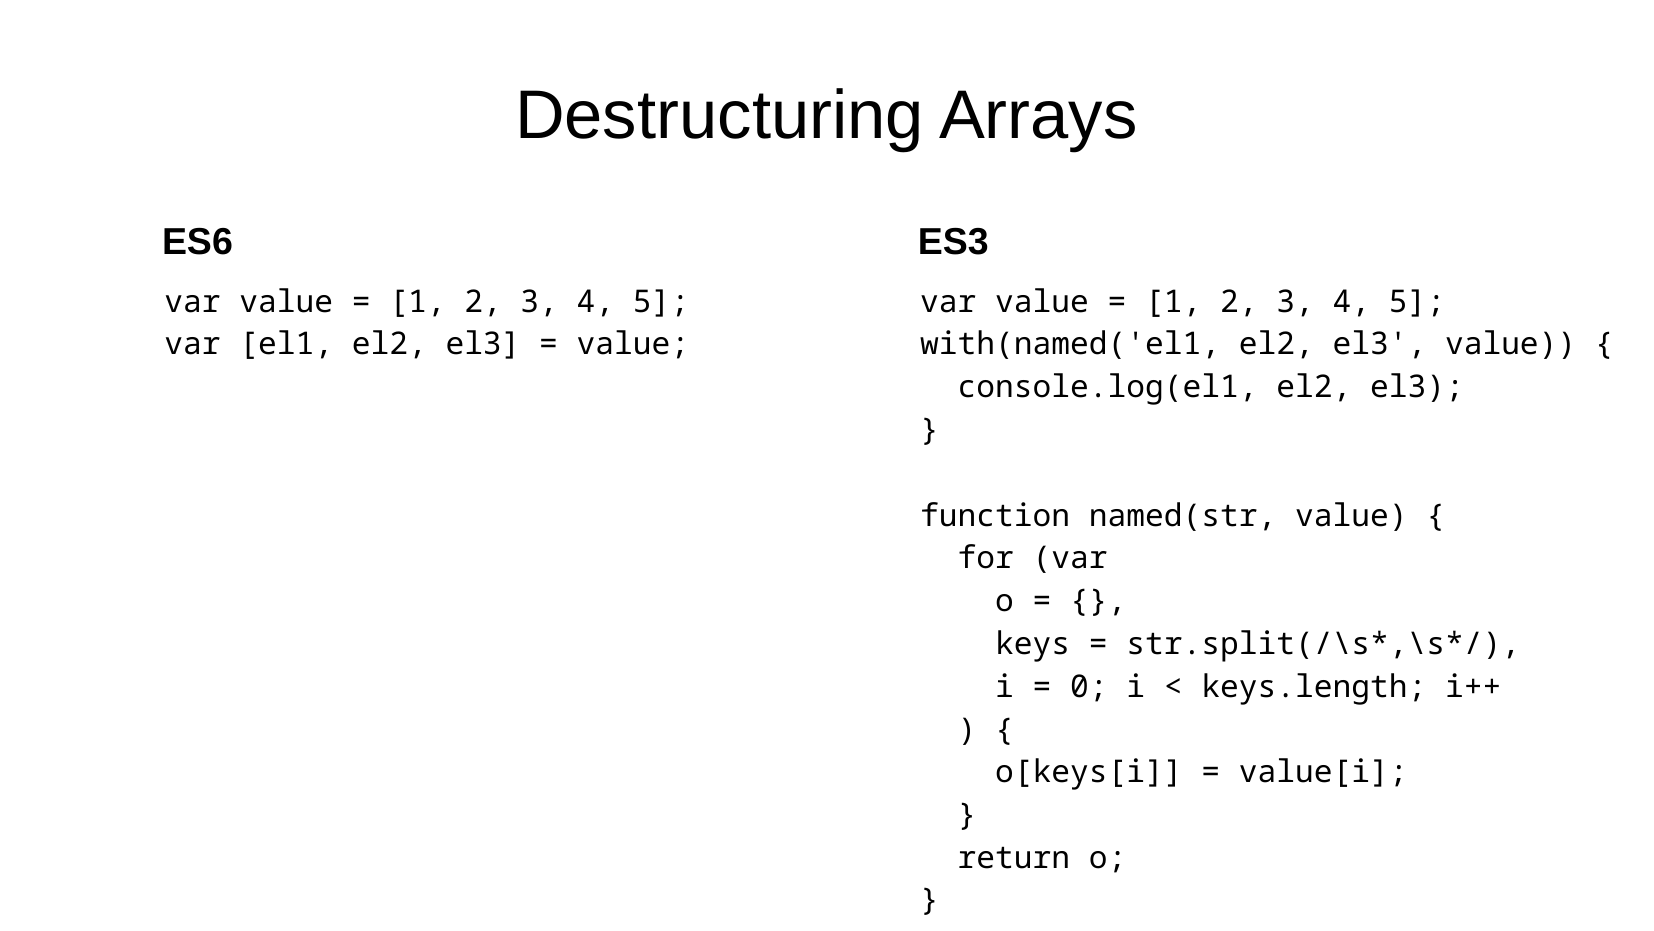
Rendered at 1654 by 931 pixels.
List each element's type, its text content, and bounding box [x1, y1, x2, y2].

text_box var value = [1, 2, 3, 4, 5]; with(named('el1, el2, el3', value)) { console.log(el1, el2, el3); } function named(str, value) { for (var o = {}, keys = str.split(/\s*,\s*/), i = 0; i < keys.length; i++ ) { o[keys[i]] = value[i]; } return o; } [905, 271, 1629, 782]
title Destructuring Arrays [82, 37, 1571, 193]
text_box ES6 [147, 213, 248, 271]
text_box var value = [1, 2, 3, 4, 5]; var [el1, el2, el3] = value; [149, 271, 705, 353]
text_box ES3 [903, 213, 1004, 271]
